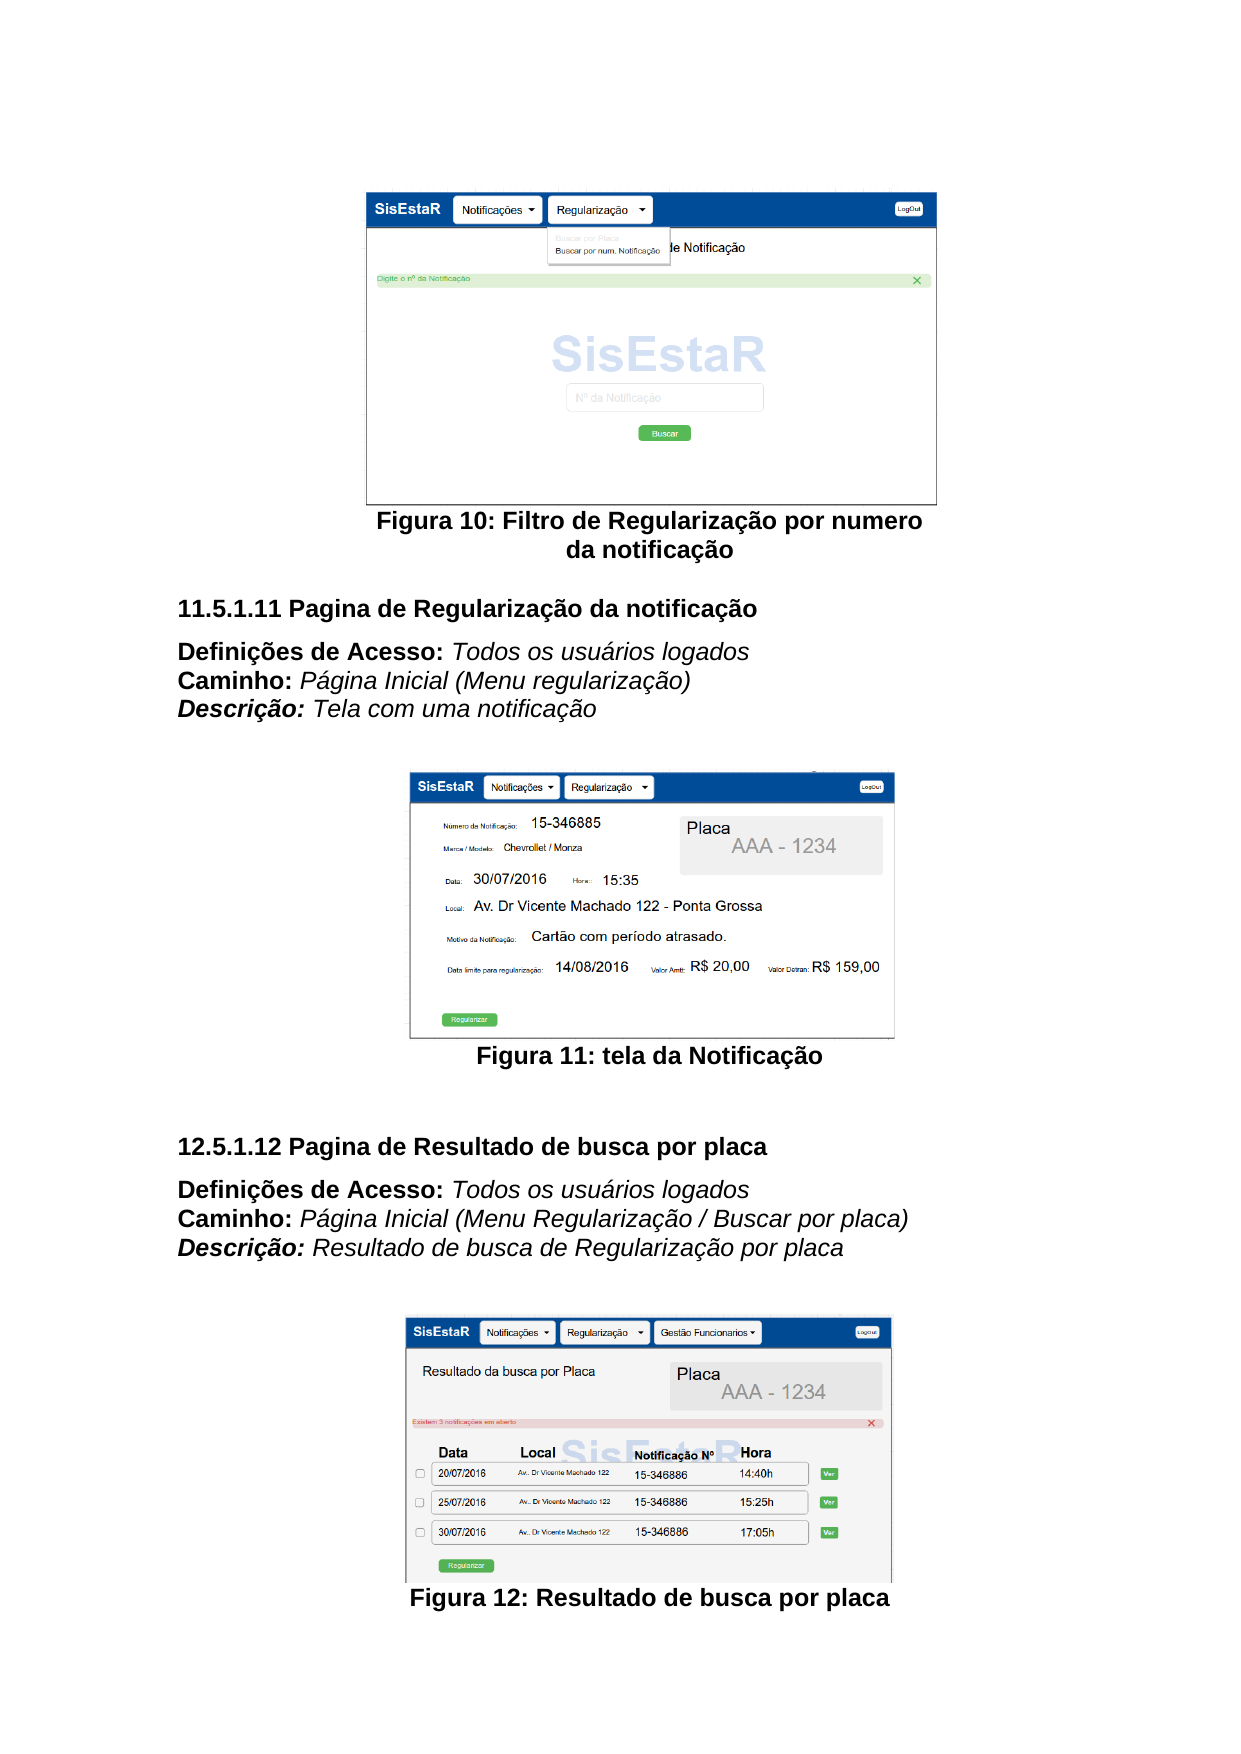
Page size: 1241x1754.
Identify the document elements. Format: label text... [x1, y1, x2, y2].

picture [361, 188, 939, 507]
text Figura 11: tela da Notificação [404, 1041, 894, 1070]
text Figura 12: Resultado de busca por placa [405, 1583, 894, 1612]
text Caminho: Página Inicial (Menu Regularização / Buscar por placa) [177, 1204, 1122, 1233]
subtitle 5.1.12 Pagina de Resultado de busca por placa [177, 1132, 1122, 1161]
text Caminho: Página Inicial (Menu regularização) [177, 666, 1122, 694]
text Descrição: Tela com uma notificação [177, 694, 1122, 723]
text Figura 10: Filtro de Regularização por numero da notificação [361, 507, 938, 564]
text Definições de Acesso: Todos os usuários logados [177, 1175, 1122, 1204]
picture [405, 1314, 894, 1583]
picture [404, 769, 895, 1041]
text Definições de Acesso: Todos os usuários logados [177, 637, 1122, 666]
text Descrição: Resultado de busca de Regularização por placa [177, 1233, 1122, 1261]
subtitle 5.1.11 Pagina de Regularização da notificação [177, 594, 1122, 623]
